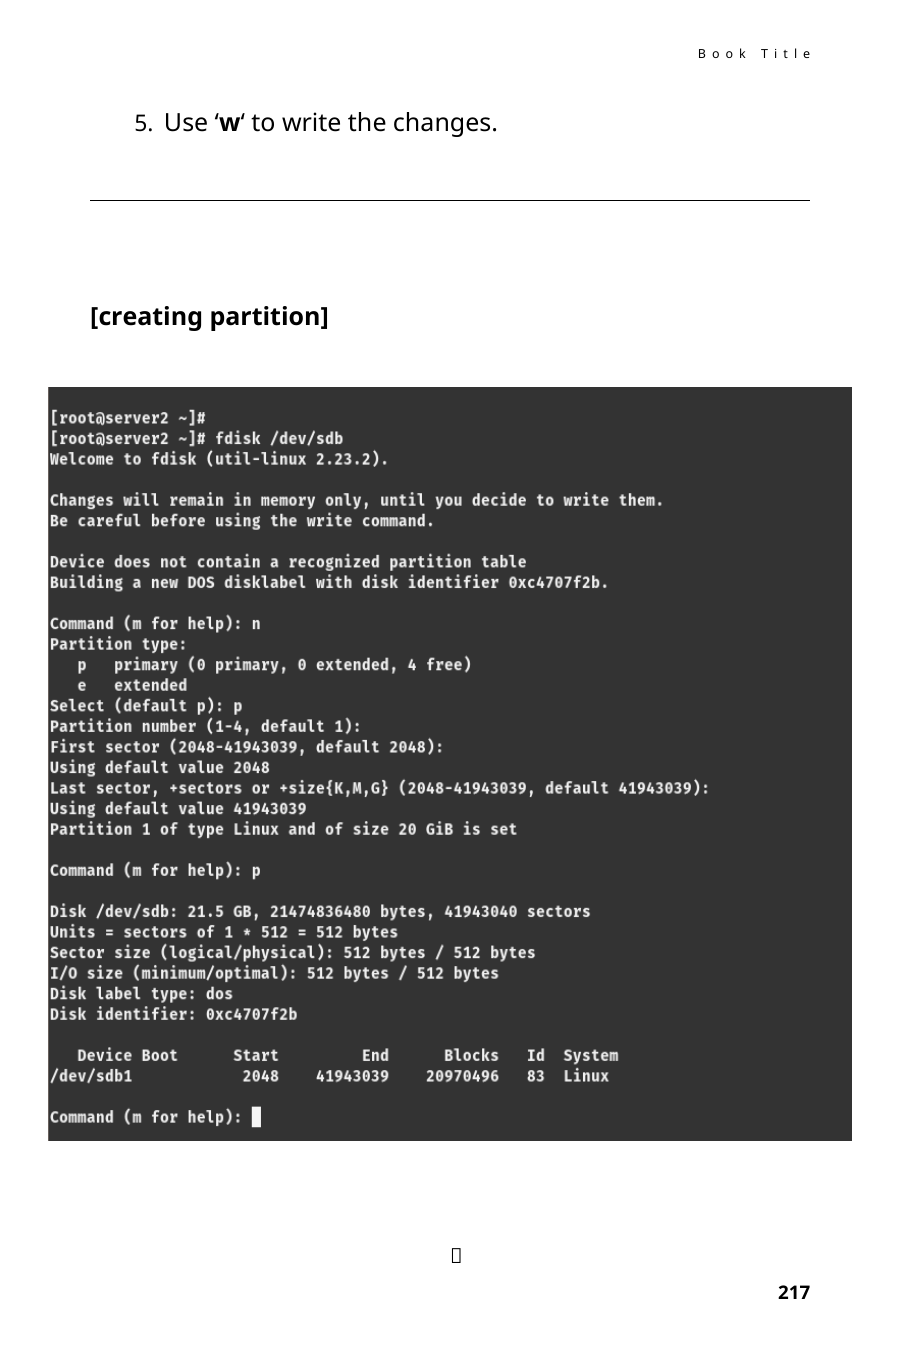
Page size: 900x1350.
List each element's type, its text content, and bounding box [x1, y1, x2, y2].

text [creating partition] [90, 299, 810, 333]
picture [48, 387, 852, 1141]
list Use ‘w‘ to write the changes. [134, 105, 735, 139]
